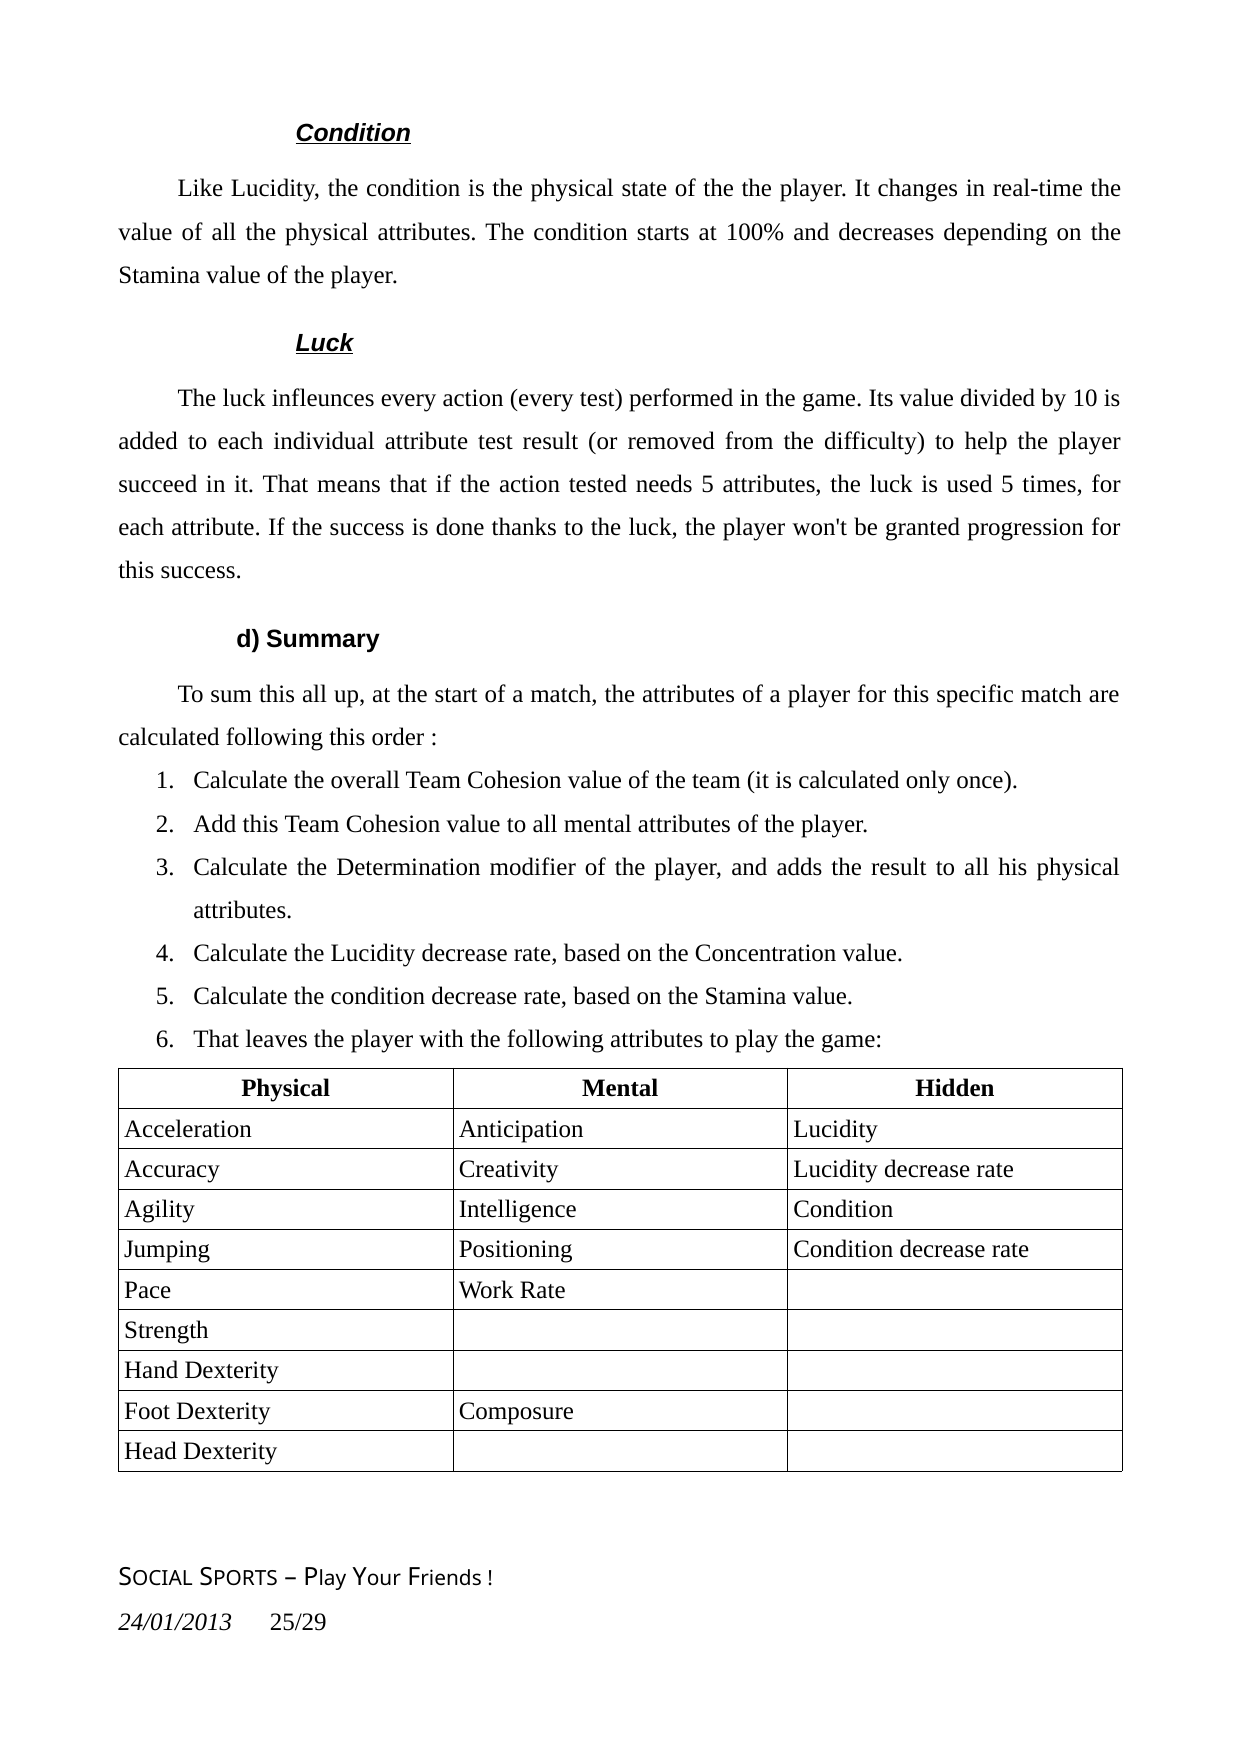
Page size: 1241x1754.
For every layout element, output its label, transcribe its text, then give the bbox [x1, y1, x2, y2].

text The luck infleunces every action (every test) performed in the game. Its value divided by 10 is added to each individual attribute test result (or removed from the difficulty) to help the player succeed in it. That means that if the action tested needs 5 attributes, the luck is used 5 times, for each attribute. If the success is done thanks to the luck, the player won't be granted progression for this success. [118, 383, 1122, 584]
table_header Hidden [788, 1069, 1122, 1108]
list Calculate the Lucidity decrease rate, based on the Concentration value. [156, 938, 1122, 967]
table_cell Head Dexterity [119, 1431, 453, 1471]
table_cell [788, 1431, 1122, 1471]
table_cell Hand Dexterity [119, 1351, 453, 1390]
table_cell Intelligence [454, 1190, 787, 1229]
list That leaves the player with the following attributes to play the game: [156, 1024, 1122, 1053]
table_cell Strength [119, 1310, 453, 1350]
list Calculate the Determination modifier of the player, and adds the result to all his physical attributes. [156, 852, 1122, 924]
table_cell Condition [788, 1190, 1122, 1229]
table_cell Acceleration [119, 1109, 453, 1148]
table_cell Lucidity decrease rate [788, 1149, 1122, 1188]
table_cell Agility [119, 1190, 453, 1229]
table_cell [454, 1431, 787, 1471]
subtitle Summary [118, 624, 1122, 652]
table_cell [788, 1351, 1122, 1390]
table_cell Composure [454, 1391, 787, 1430]
table_cell Jumping [119, 1230, 453, 1269]
table_cell Foot Dexterity [119, 1391, 453, 1430]
text To sum this all up, at the start of a match, the attributes of a player for this specific match are calculated following this order : [118, 679, 1122, 751]
subtitle Condition [118, 118, 1122, 147]
text Like Lucidity, the condition is the physical state of the the player. It changes in real-time the value of all the physical attributes. The condition starts at 100% and decreases depending on the Stamina value of the player. [118, 173, 1122, 288]
table_cell [788, 1391, 1122, 1430]
table_cell Pace [119, 1270, 453, 1309]
table_cell [454, 1351, 787, 1390]
table_header Physical [119, 1069, 453, 1108]
table_cell Work Rate [454, 1270, 787, 1309]
table_cell Lucidity [788, 1109, 1122, 1148]
list Add this Team Cohesion value to all mental attributes of the player. [156, 809, 1122, 837]
table_cell Positioning [454, 1230, 787, 1269]
list Calculate the overall Team Cohesion value of the team (it is calculated only once). [156, 766, 1122, 794]
table_cell Condition decrease rate [788, 1230, 1122, 1269]
table_cell [788, 1310, 1122, 1350]
table_header Mental [454, 1069, 787, 1108]
table_cell Creativity [454, 1149, 787, 1188]
list Calculate the condition decrease rate, based on the Stamina value. [156, 981, 1122, 1010]
table_cell [454, 1310, 787, 1350]
table_cell Accuracy [119, 1149, 453, 1188]
table_cell [788, 1270, 1122, 1309]
table_cell Anticipation [454, 1109, 787, 1148]
subtitle Luck [118, 328, 1122, 356]
